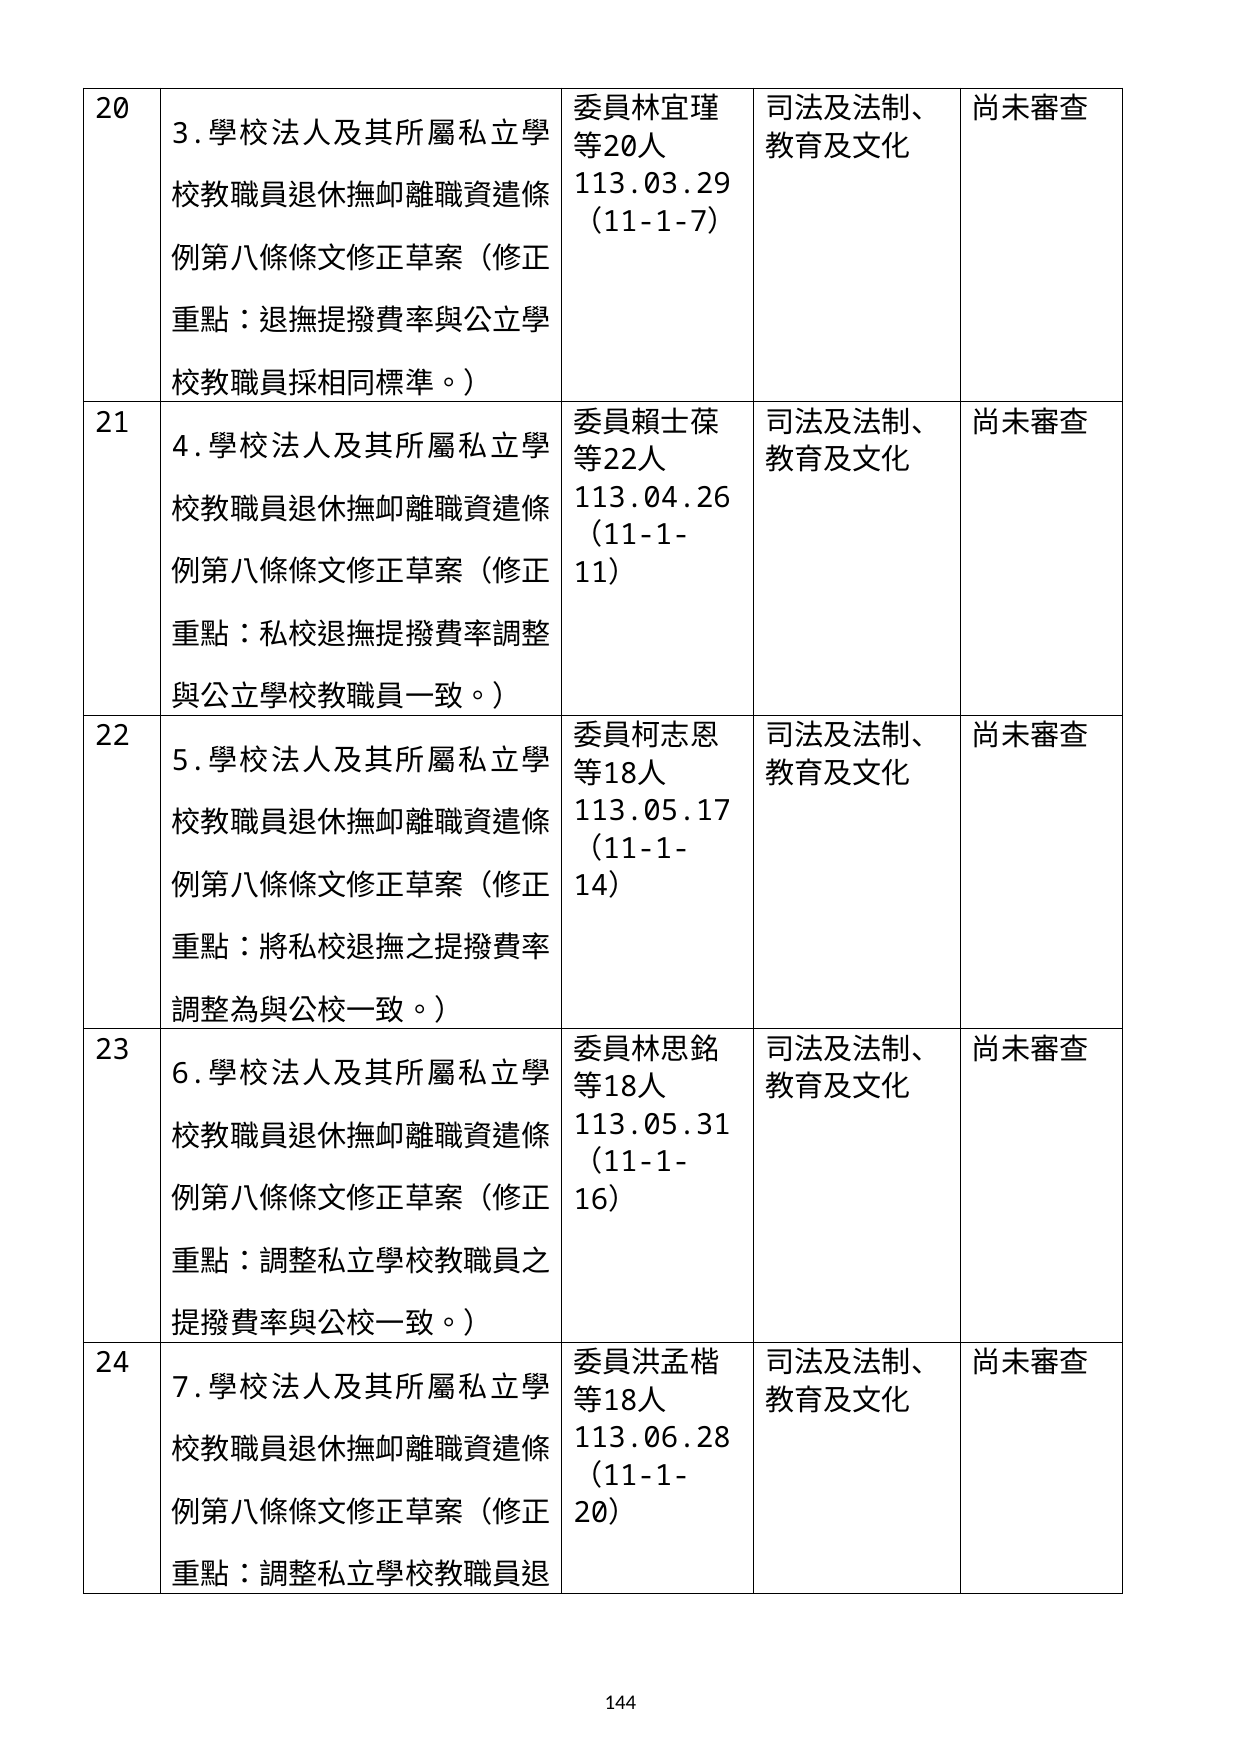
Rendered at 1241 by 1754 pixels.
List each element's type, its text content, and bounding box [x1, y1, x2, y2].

table_cell 22 [84, 716, 160, 1028]
table_cell 尚未審查 [961, 716, 1122, 1028]
table_cell 委員洪孟楷 等18人 113.06.28 （11-1-20） [562, 1343, 753, 1593]
table_cell 委員林思銘 等18人 113.05.31 （11-1-16） [562, 1029, 753, 1342]
table_cell 尚未審查 [961, 402, 1122, 715]
table_cell 司法及法制、教育及文化 [754, 89, 960, 401]
table_cell 5.學校法人及其所屬私立學校教職員退休撫卹離職資遣條例第八條條文修正草案（修正重點：將私校退撫之提撥費率調整為與公校一致。） [161, 716, 561, 1028]
table_cell 23 [84, 1029, 160, 1342]
table_cell 21 [84, 402, 160, 715]
table_cell 尚未審查 [961, 89, 1122, 401]
table_cell 4.學校法人及其所屬私立學校教職員退休撫卹離職資遣條例第八條條文修正草案（修正重點：私校退撫提撥費率調整與公立學校教職員一致。） [161, 402, 561, 715]
table_cell 委員賴士葆 等22人 113.04.26 （11-1-11） [562, 402, 753, 715]
table_cell 司法及法制、教育及文化 [754, 1343, 960, 1593]
table_cell 24 [84, 1343, 160, 1593]
table_cell 尚未審查 [961, 1343, 1122, 1593]
table_cell 尚未審查 [961, 1029, 1122, 1342]
table_cell 委員林宜瑾 等20人 113.03.29 （11-1-7） [562, 89, 753, 401]
table_cell 司法及法制、教育及文化 [754, 716, 960, 1028]
table_cell 3.學校法人及其所屬私立學校教職員退休撫卹離職資遣條例第八條條文修正草案（修正重點：退撫提撥費率與公立學校教職員採相同標準。） [161, 89, 561, 401]
table_cell 委員柯志恩 等18人 113.05.17 （11-1-14） [562, 716, 753, 1028]
table_cell 司法及法制、教育及文化 [754, 1029, 960, 1342]
table_cell 20 [84, 89, 160, 401]
table_cell 7.學校法人及其所屬私立學校教職員退休撫卹離職資遣條例第八條條文修正草案（修正重點：調整私立學校教職員退 [161, 1343, 561, 1593]
table_cell 6.學校法人及其所屬私立學校教職員退休撫卹離職資遣條例第八條條文修正草案（修正重點：調整私立學校教職員之提撥費率與公校一致。） [161, 1029, 561, 1342]
table_cell 司法及法制、教育及文化 [754, 402, 960, 715]
